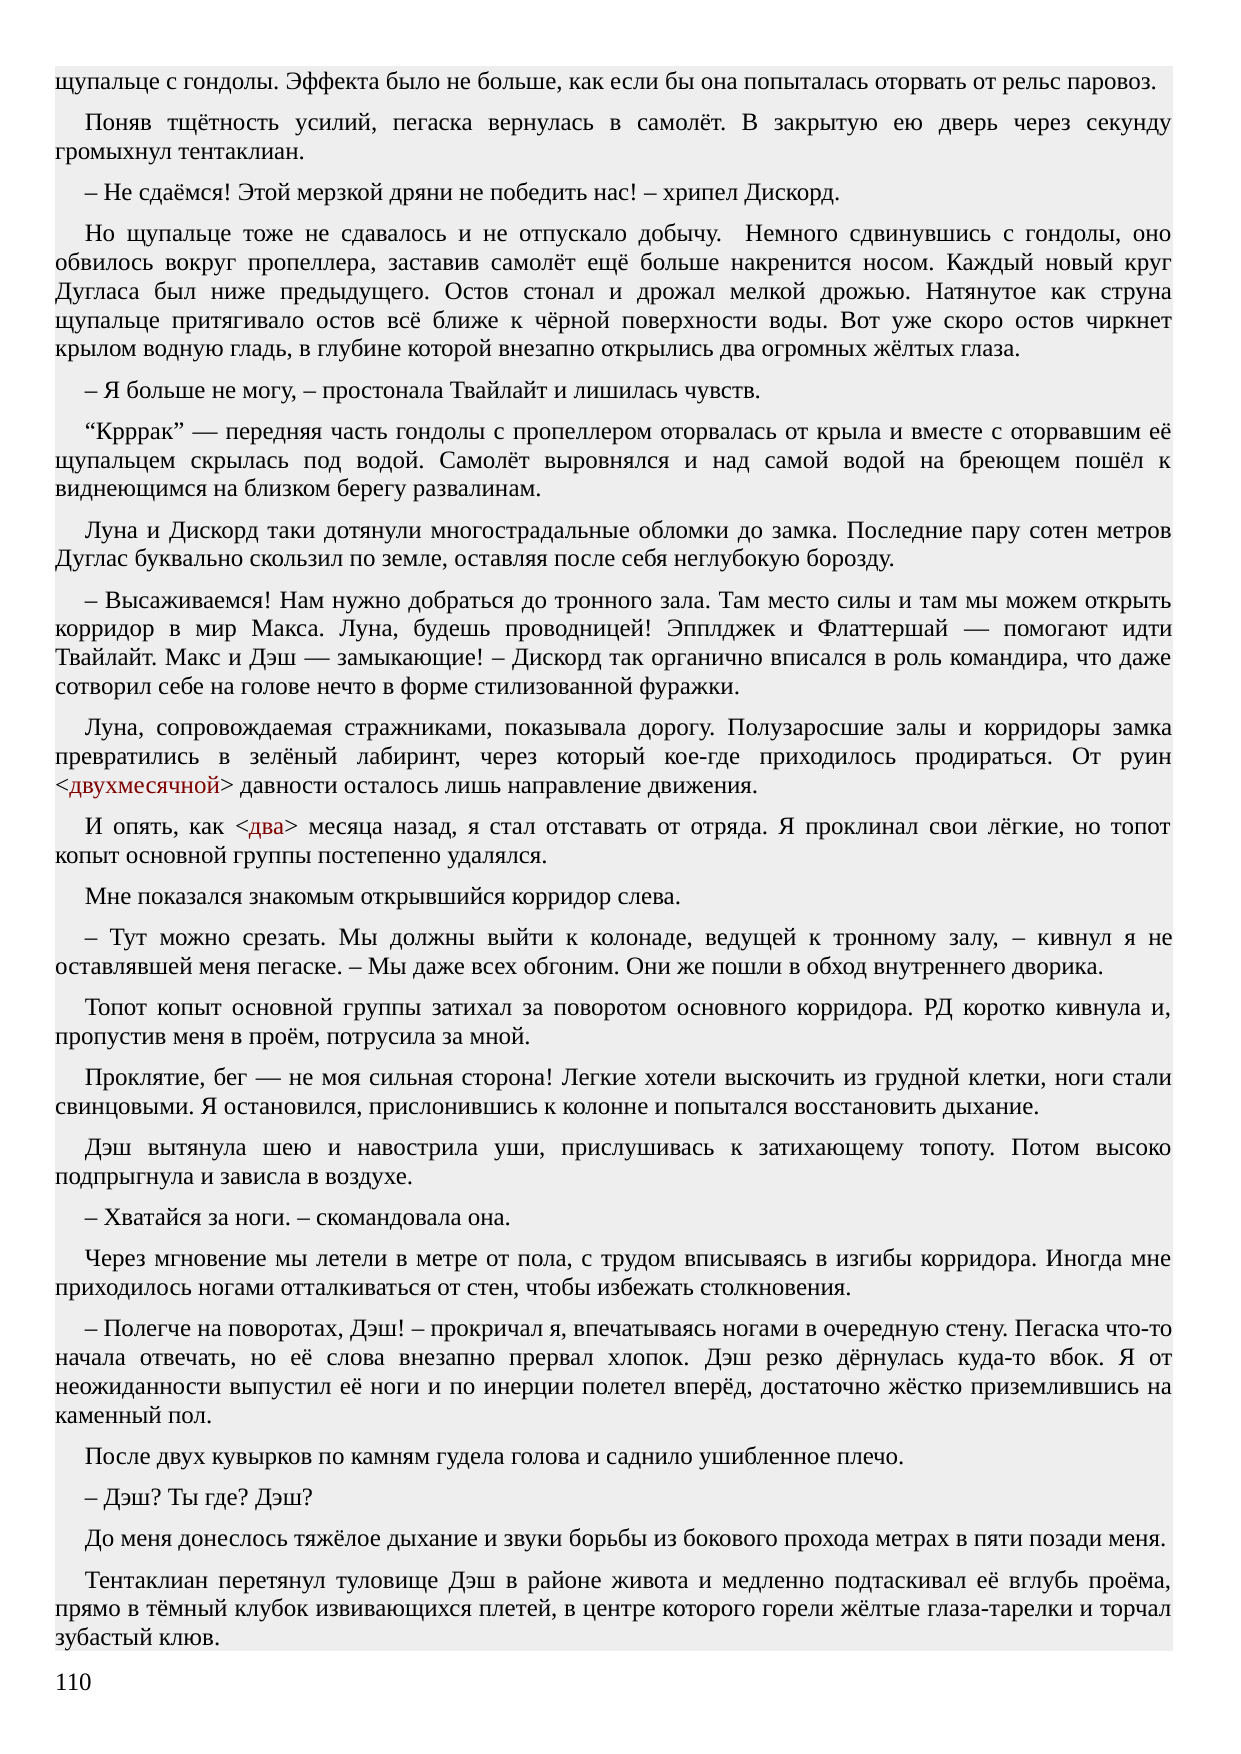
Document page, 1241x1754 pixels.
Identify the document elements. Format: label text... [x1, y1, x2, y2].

text Мне показался знакомым открывшийся корридор слева. [55, 881, 1173, 910]
text Поняв тщётность усилий, пегаска вернулась в самолёт. В закрытую ею дверь через секунду громыхнул тентаклиан. [55, 107, 1173, 165]
text Топот копыт основной группы затихал за поворотом основного корридора. РД коротко кивнула и, пропустив меня в проём, потрусила за мной. [55, 992, 1173, 1050]
text Через мгновение мы летели в метре от пола, с трудом вписываясь в изгибы корридора. Иногда мне приходилось ногами отталкиваться от стен, чтобы избежать столкновения. [55, 1243, 1173, 1301]
text – Хватайся за ноги. – скомандовала она. [55, 1202, 1173, 1231]
text – Тут можно срезать. Мы должны выйти к колонаде, ведущей к тронному залу, – кивнул я не оставлявшей меня пегаске. – Мы даже всех обгоним. Они же пошли в обход внутреннего дворика. [55, 922, 1173, 980]
text Луна, сопровождаемая стражниками, показывала дорогу. Полузаросшие залы и корридоры замка превратились в зелёный лабиринт, через который кое-где приходилось продираться. От руин <двухмесячной> давности осталось лишь направление движения. [55, 712, 1173, 798]
text Проклятие, бег — не моя сильная сторона! Легкие хотели выскочить из грудной клетки, ноги стали свинцовыми. Я остановился, прислонившись к колонне и попытался восстановить дыхание. [55, 1062, 1173, 1120]
text И опять, как <два> месяца назад, я стал отставать от отряда. Я проклинал свои лёгкие, но топот копыт основной группы постепенно удалялся. [55, 811, 1173, 868]
text До меня донеслось тяжёлое дыхание и звуки борьбы из бокового прохода метрах в пяти позади меня. [55, 1523, 1173, 1552]
text щупальце с гондолы. Эффекта было не больше, как если бы она попыталась оторвать от рельс паровоз. [55, 66, 1173, 95]
text Луна и Дискорд таки дотянули многострадальные обломки до замка. Последние пару сотен метров Дуглас буквально скользил по земле, оставляя после себя неглубокую борозду. [55, 515, 1173, 572]
text – Я больше не могу, – простонала Твайлайт и лишилась чувств. [55, 375, 1173, 403]
text – Полегче на поворотах, Дэш! – прокричал я, впечатываясь ногами в очередную стену. Пегаска что-то начала отвечать, но её слова внезапно прервал хлопок. Дэш резко дёрнулась куда-то вбок. Я от неожиданности выпустил её ноги и по инерции полетел вперёд, достаточно жёстко приземлившись на каменный пол. [55, 1313, 1173, 1428]
text Тентаклиан перетянул туловище Дэш в районе живота и медленно подтаскивал её вглубь проёма, прямо в тёмный клубок извивающихся плетей, в центре которого горели жёлтые глаза-тарелки и торчал зубастый клюв. [55, 1565, 1173, 1651]
text “Крррак” — передняя часть гондолы с пропеллером оторвалась от крыла и вместе с оторвавшим её щупальцем скрылась под водой. Самолёт выровнялся и над самой водой на бреющем пошёл к виднеющимся на близком берегу развалинам. [55, 416, 1173, 502]
text После двух кувырков по камням гудела голова и саднило ушибленное плечо. [55, 1441, 1173, 1470]
text – Дэш? Ты где? Дэш? [55, 1482, 1173, 1511]
text – Не сдаёмся! Этой мерзкой дряни не победить нас! – хрипел Дискорд. [55, 177, 1173, 206]
text Дэш вытянула шею и навострила уши, прислушивась к затихающему топоту. Потом высоко подпрыгнула и зависла в воздухе. [55, 1132, 1173, 1190]
text – Высаживаемся! Нам нужно добраться до тронного зала. Там место силы и там мы можем открыть корридор в мир Макса. Луна, будешь проводницей! Эпплджек и Флаттершай — помогают идти Твайлайт. Макс и Дэш — замыкающие! – Дискорд так органично вписался в роль командира, что даже сотворил себе на голове нечто в форме стилизованной фуражки. [55, 585, 1173, 700]
text Но щупальце тоже не сдавалось и не отпускало добычу. Немного сдвинувшись с гондолы, оно обвилось вокруг пропеллера, заставив самолёт ещё больше накренится носом. Каждый новый круг Дугласа был ниже предыдущего. Остов стонал и дрожал мелкой дрожью. Натянутое как струна щупальце притягивало остов всё ближе к чёрной поверхности воды. Вот уже скоро остов чиркнет крылом водную гладь, в глубине которой внезапно открылись два огромных жёлтых глаза. [55, 218, 1173, 362]
